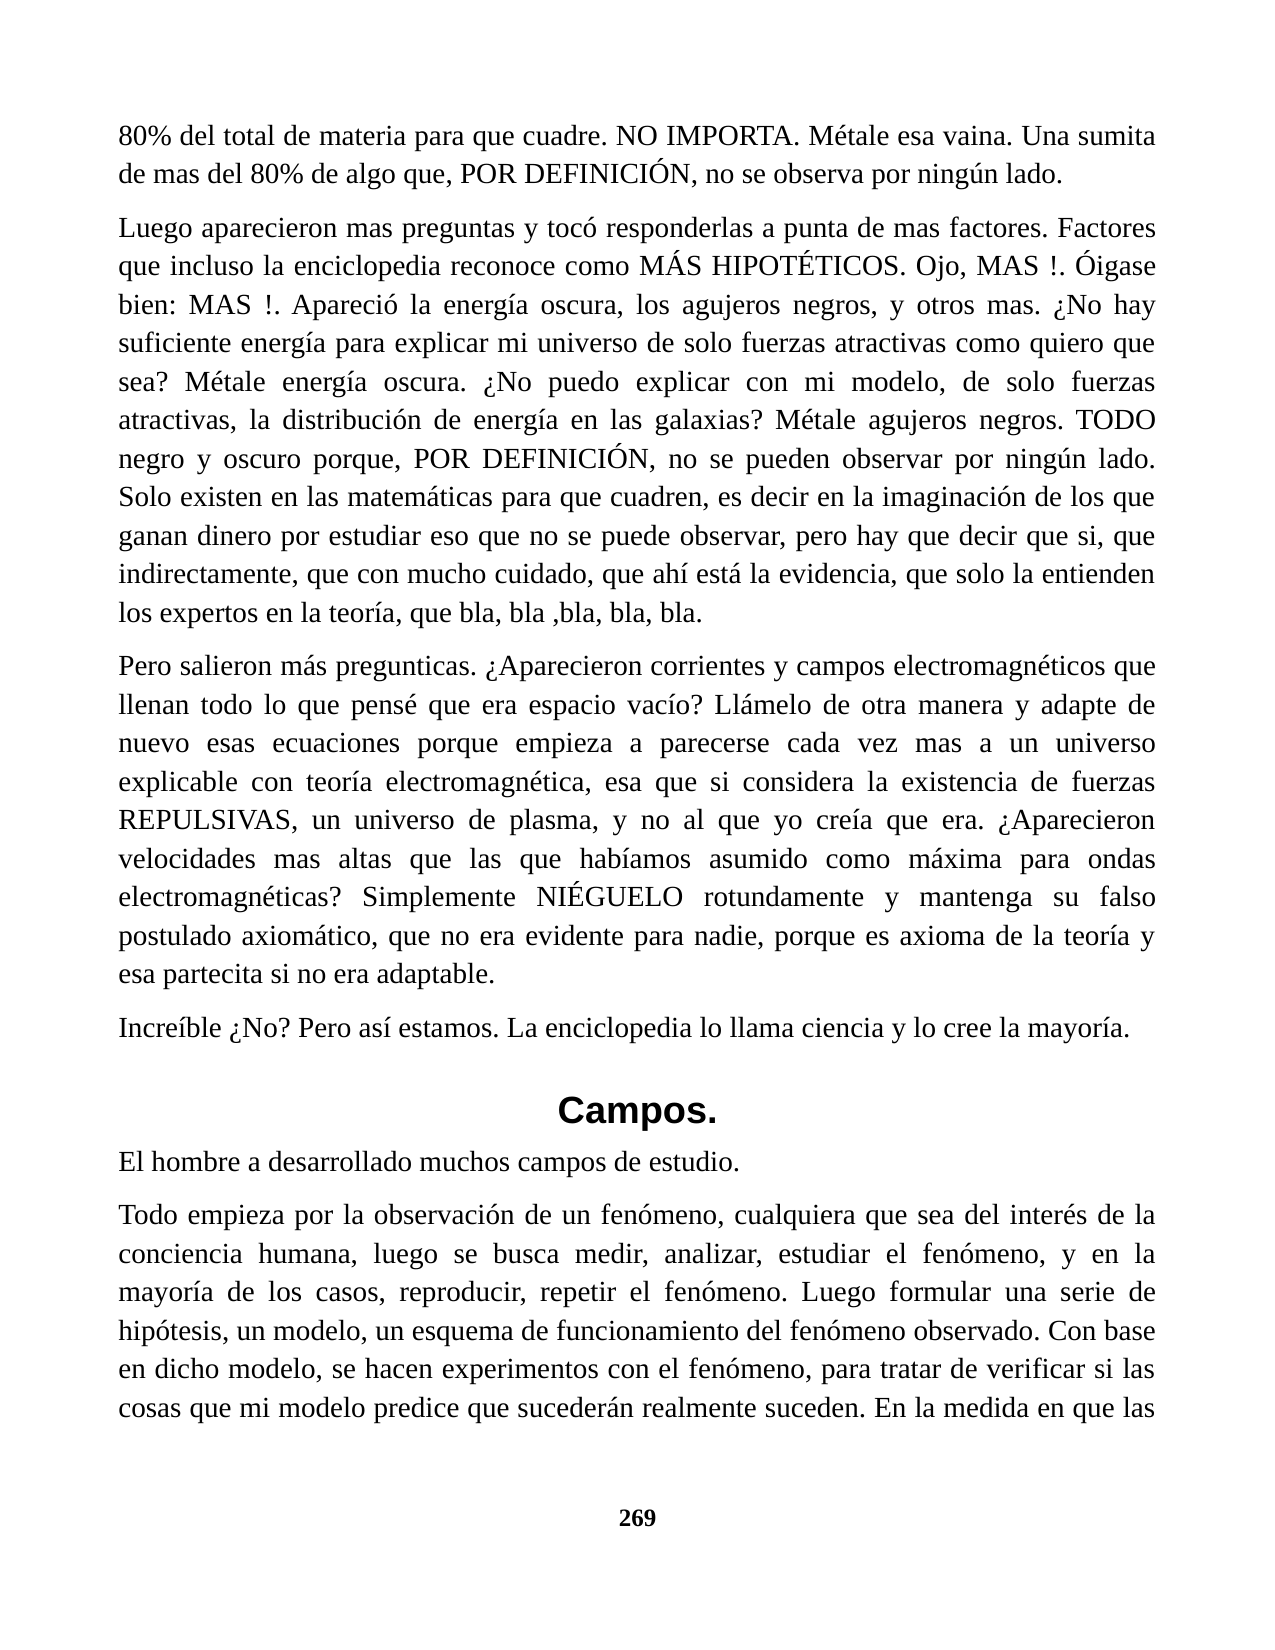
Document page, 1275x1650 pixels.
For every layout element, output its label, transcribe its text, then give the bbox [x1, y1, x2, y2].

subtitle Campos. [118, 1088, 1157, 1132]
text Pero salieron más pregunticas. ¿Aparecieron corrientes y campos electromagnéticos que llenan todo lo que pensé que era espacio vacío? Llámelo de otra manera y adapte de nuevo esas ecuaciones porque empieza a parecerse cada vez mas a un universo explicable con teoría electromagnética, esa que si considera la existencia de fuerzas REPULSIVAS, un universo de plasma, y no al que yo creía que era. ¿Aparecieron velocidades mas altas que las que habíamos asumido como máxima para ondas electromagnéticas? Simplemente NIÉGUELO rotundamente y mantenga su falso postulado axiomático, que no era evidente para nadie, porque es axioma de la teoría y esa partecita si no era adaptable. [118, 648, 1157, 990]
text Luego aparecieron mas preguntas y tocó responderlas a punta de mas factores. Factores que incluso la enciclopedia reconoce como MÁS HIPOTÉTICOS. Ojo, MAS !. Óigase bien: MAS !. Apareció la energía oscura, los agujeros negros, y otros mas. ¿No hay suficiente energía para explicar mi universo de solo fuerzas atractivas como quiero que sea? Métale energía oscura. ¿No puedo explicar con mi modelo, de solo fuerzas atractivas, la distribución de energía en las galaxias? Métale agujeros negros. TODO negro y oscuro porque, POR DEFINICIÓN, no se pueden observar por ningún lado. Solo existen en las matemáticas para que cuadren, es decir en la imaginación de los que ganan dinero por estudiar eso que no se puede observar, pero hay que decir que si, que indirectamente, que con mucho cuidado, que ahí está la evidencia, que solo la entienden los expertos en la teoría, que bla, bla ,bla, bla, bla. [118, 210, 1157, 629]
text El hombre a desarrollado muchos campos de estudio. [118, 1144, 1157, 1178]
text Todo empieza por la observación de un fenómeno, cualquiera que sea del interés de la conciencia humana, luego se busca medir, analizar, estudiar el fenómeno, y en la mayoría de los casos, reproducir, repetir el fenómeno. Luego formular una serie de hipótesis, un modelo, un esquema de funcionamiento del fenómeno observado. Con base en dicho modelo, se hacen experimentos con el fenómeno, para tratar de verificar si las cosas que mi modelo predice que sucederán realmente suceden. En la medida en que las [118, 1197, 1157, 1423]
text 80% del total de materia para que cuadre. NO IMPORTA. Métale esa vaina. Una sumita de mas del 80% de algo que, POR DEFINICIÓN, no se observa por ningún lado. [118, 118, 1157, 190]
text Increíble ¿No? Pero así estamos. La enciclopedia lo llama ciencia y lo cree la mayoría. [118, 1010, 1157, 1043]
